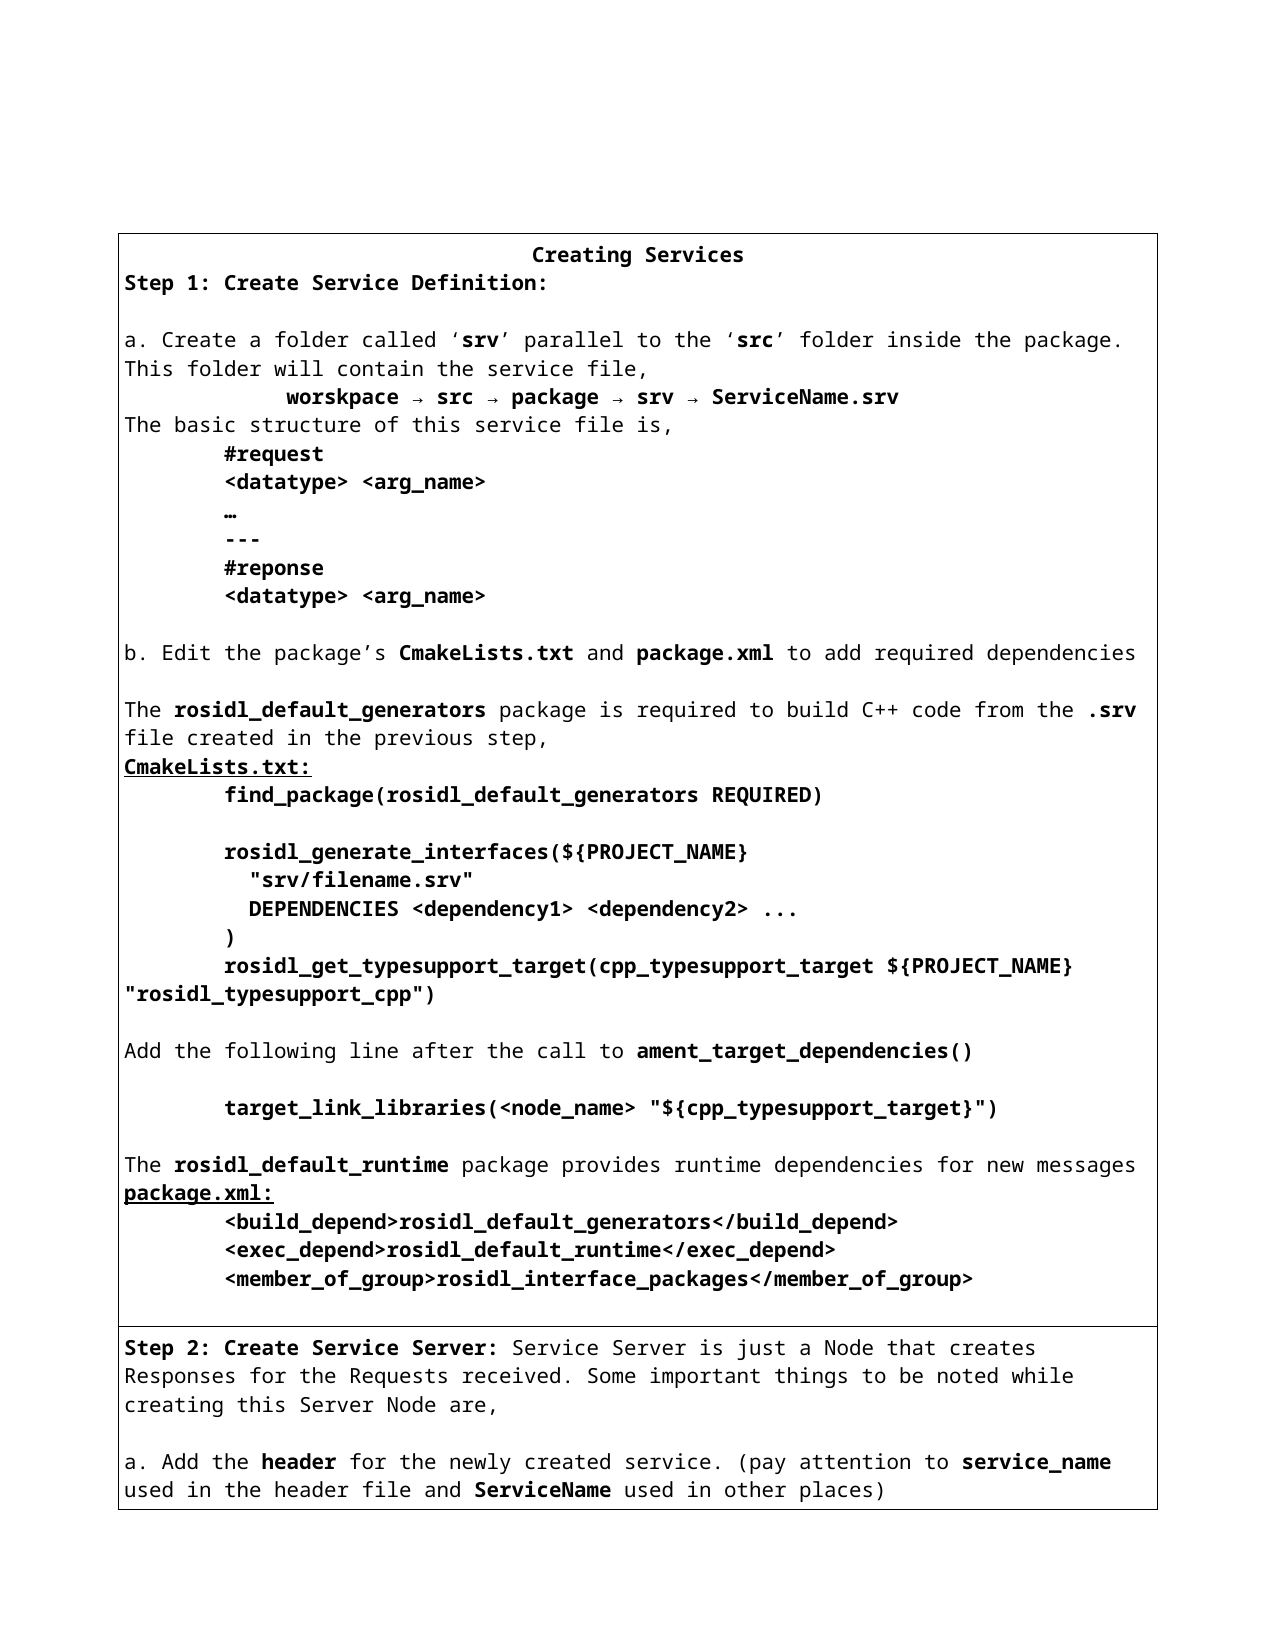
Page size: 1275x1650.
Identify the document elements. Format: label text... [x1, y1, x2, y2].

table_cell Step 2: Create Service Server: Service Server is just a Node that creates Responses for the Requests received. Some important things to be noted while creating this Server Node are, a. Add the header for the newly created service. (pay attention to service_name used in the header file and ServiceName used in other places) [119, 1327, 1157, 1509]
table_header Creating Services Step 1: Create Service Definition: a. Create a folder called ‘srv’ parallel to the ‘src’ folder inside the package. This folder will contain the service file, worskpace → src → package → srv → ServiceName.srv The basic structure of this service file is, #request <datatype> <arg_name> … --- #reponse <datatype> <arg_name> b. Edit the package’s CmakeLists.txt and package.xml to add required dependencies The rosidl_default_generators package is required to build C++ code from the .srv file created in the previous step, CmakeLists.txt: find_package(rosidl_default_generators REQUIRED) rosidl_generate_interfaces(${PROJECT_NAME} "srv/filename.srv" DEPENDENCIES <dependency1> <dependency2> ... ) rosidl_get_typesupport_target(cpp_typesupport_target ${PROJECT_NAME} "rosidl_typesupport_cpp") Add the following line after the call to ament_target_dependencies() target_link_libraries(<node_name> "${cpp_typesupport_target}") The rosidl_default_runtime package provides runtime dependencies for new messages package.xml: <build_depend>rosidl_default_generators</build_depend> <exec_depend>rosidl_default_runtime</exec_depend> <member_of_group>rosidl_interface_packages</member_of_group> [119, 234, 1157, 1326]
